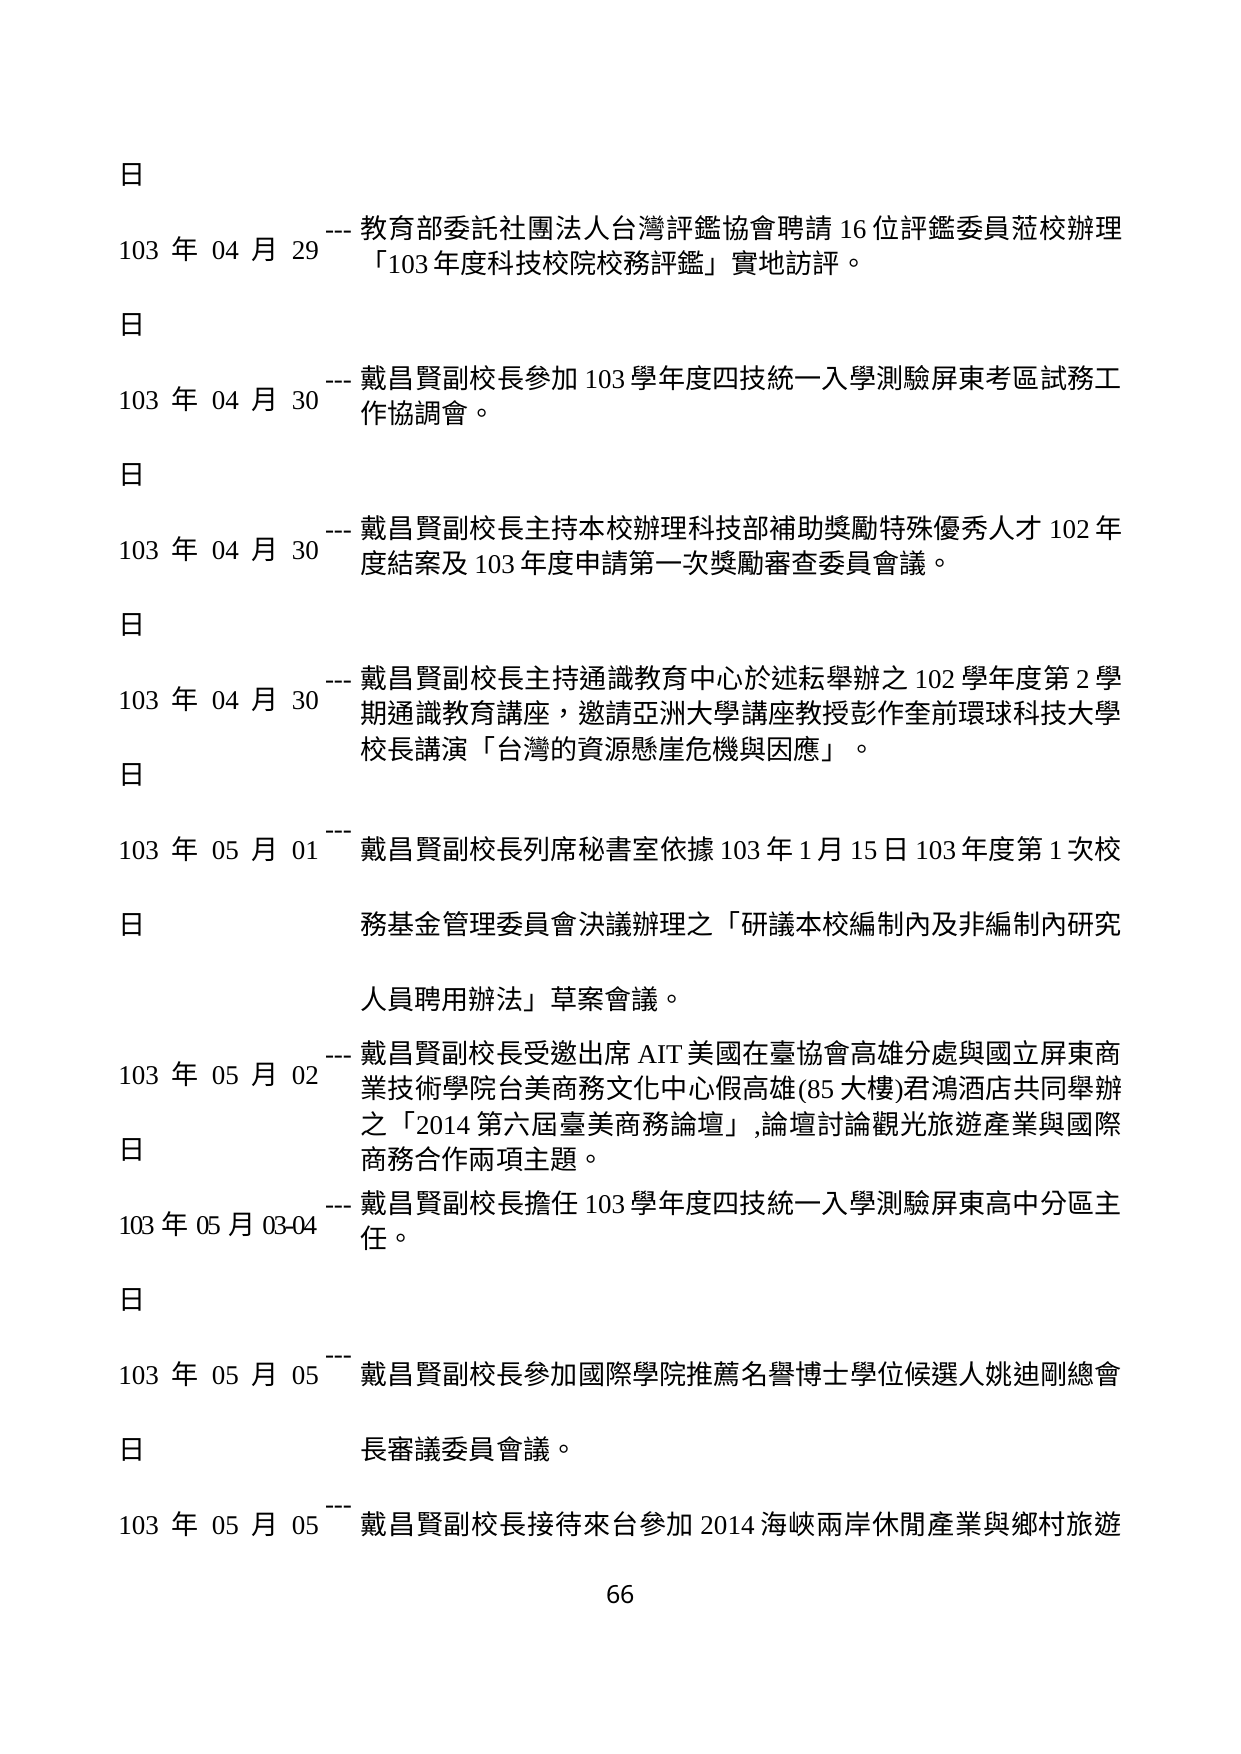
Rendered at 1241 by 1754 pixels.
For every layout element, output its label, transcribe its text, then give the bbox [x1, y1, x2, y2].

table_cell 103年05月05日 [115, 1335, 322, 1485]
table_cell --- [322, 1035, 357, 1185]
table_cell 戴昌賢副校長列席秘書室依據103年1月15日103年度第1次校務基金管理委員會決議辦理之「研議本校編制內及非編制內研究人員聘用辦法」草案會議。 [358, 810, 1125, 1035]
table_cell 戴昌賢副校長受邀出席AIT美國在臺協會高雄分處與國立屏東商業技術學院台美商務文化中心假高雄(85大樓)君鴻酒店共同舉辦之「2014第六屆臺美商務論壇」,論壇討論觀光旅遊產業與國際商務合作兩項主題。 [358, 1035, 1125, 1185]
table_cell --- [322, 810, 357, 1035]
table_cell 103年05月05 [115, 1485, 322, 1560]
table_cell --- [322, 660, 357, 810]
table_cell [358, 135, 1125, 210]
table_cell --- [322, 1185, 357, 1335]
table_cell 103年05月01日 [115, 810, 322, 1035]
table_cell 戴昌賢副校長接待來台參加2014海峽兩岸休閒產業與鄉村旅遊 [358, 1485, 1125, 1560]
table_cell --- [322, 135, 357, 210]
table_cell 103年04月30日 [115, 510, 322, 660]
table_cell --- [322, 360, 357, 510]
table_cell 103年04月30日 [115, 360, 322, 510]
table_cell 教育部委託社團法人台灣評鑑協會聘請16位評鑑委員蒞校辦理「103年度科技校院校務評鑑」實地訪評。 [358, 210, 1125, 360]
table_cell 103年05月03-04日 [115, 1185, 322, 1335]
table_cell --- [322, 510, 357, 660]
table_cell 戴昌賢副校長主持通識教育中心於述耘舉辦之102學年度第2學期通識教育講座，邀請亞洲大學講座教授彭作奎前環球科技大學校長講演「台灣的資源懸崖危機與因應」。 [358, 660, 1125, 810]
table_cell 戴昌賢副校長參加國際學院推薦名譽博士學位候選人姚迪剛總會長審議委員會議。 [358, 1335, 1125, 1485]
table_cell --- [322, 1335, 357, 1485]
table_cell --- [322, 210, 357, 360]
table_cell 日 [115, 135, 322, 210]
table_cell 103年04月29日 [115, 210, 322, 360]
table_cell 103年05月02日 [115, 1035, 322, 1185]
table_cell 戴昌賢副校長參加103學年度四技統一入學測驗屏東考區試務工作協調會。 [358, 360, 1125, 510]
table_cell --- [322, 1485, 357, 1560]
table_cell 戴昌賢副校長擔任103學年度四技統一入學測驗屏東高中分區主任。 [358, 1185, 1125, 1335]
table_cell 103年04月30日 [115, 660, 322, 810]
table_cell 戴昌賢副校長主持本校辦理科技部補助獎勵特殊優秀人才102年度結案及103年度申請第一次獎勵審查委員會議。 [358, 510, 1125, 660]
